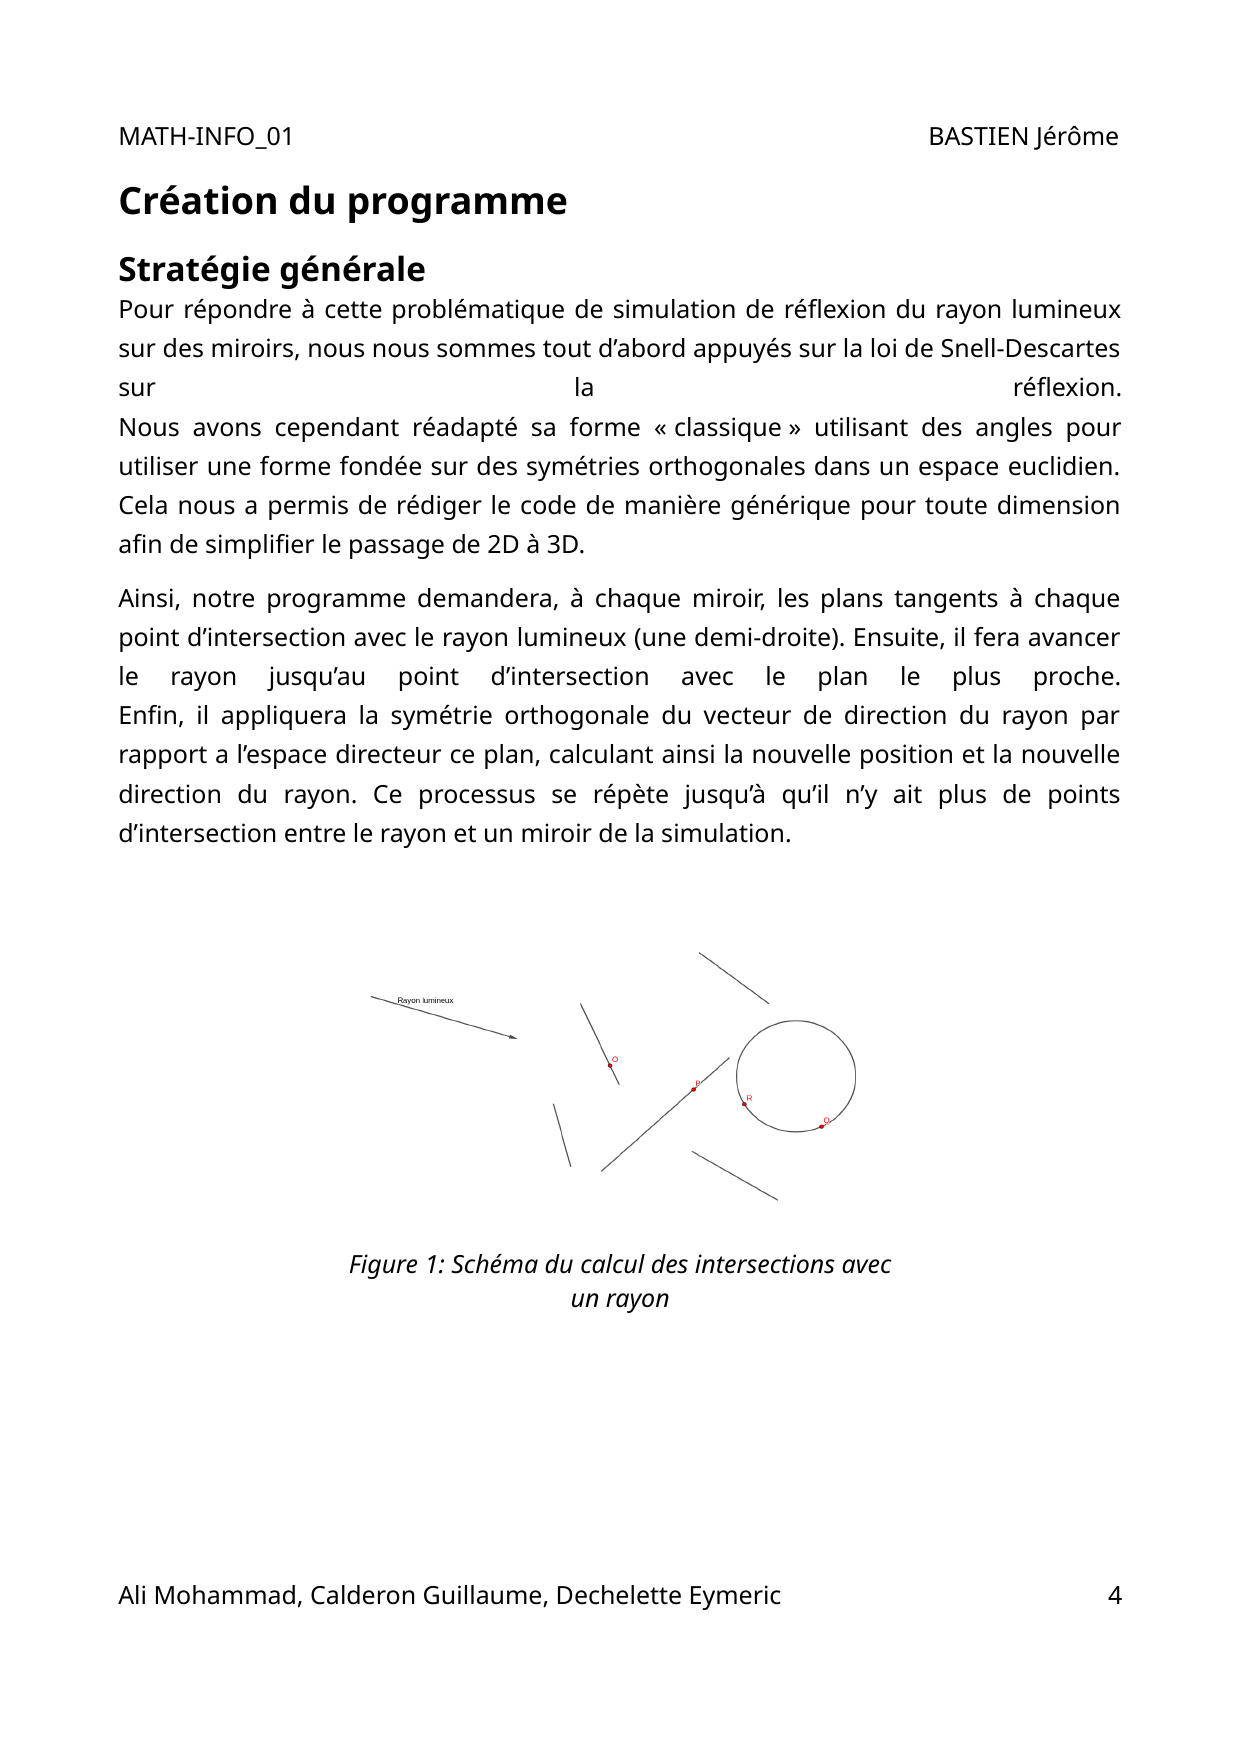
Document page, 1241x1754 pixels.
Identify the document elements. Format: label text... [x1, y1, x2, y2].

subtitle Création du programme [118, 174, 1122, 225]
picture [345, 899, 895, 1247]
text Figure 1: Schéma du calcul des intersections avec un rayon [346, 1247, 894, 1315]
subtitle Stratégie générale [118, 246, 1122, 292]
text Ainsi, notre programme demandera, à chaque miroir, les plans tangents à chaque point d’intersection avec le rayon lumineux (une demi-droite). Ensuite, il fera avancer le rayon jusqu’au point d’intersection avec le plan le plus proche. Enfin, il appliquera la symétrie orthogonale du vecteur de direction du rayon par rapport a l’espace directeur ce plan, calculant ainsi la nouvelle position et la nouvelle direction du rayon. Ce processus se répète jusqu’à qu’il n’y ait plus de points d’intersection entre le rayon et un miroir de la simulation. [118, 580, 1122, 849]
text Pour répondre à cette problématique de simulation de réflexion du rayon lumineux sur des miroirs, nous nous sommes tout d’abord appuyés sur la loi de Snell-Descartes sur la réflexion. Nous avons cependant réadapté sa forme « classique » utilisant des angles pour utiliser une forme fondée sur des symétries orthogonales dans un espace euclidien. Cela nous a permis de rédiger le code de manière générique pour toute dimension afin de simplifier le passage de 2D à 3D. [118, 292, 1122, 561]
